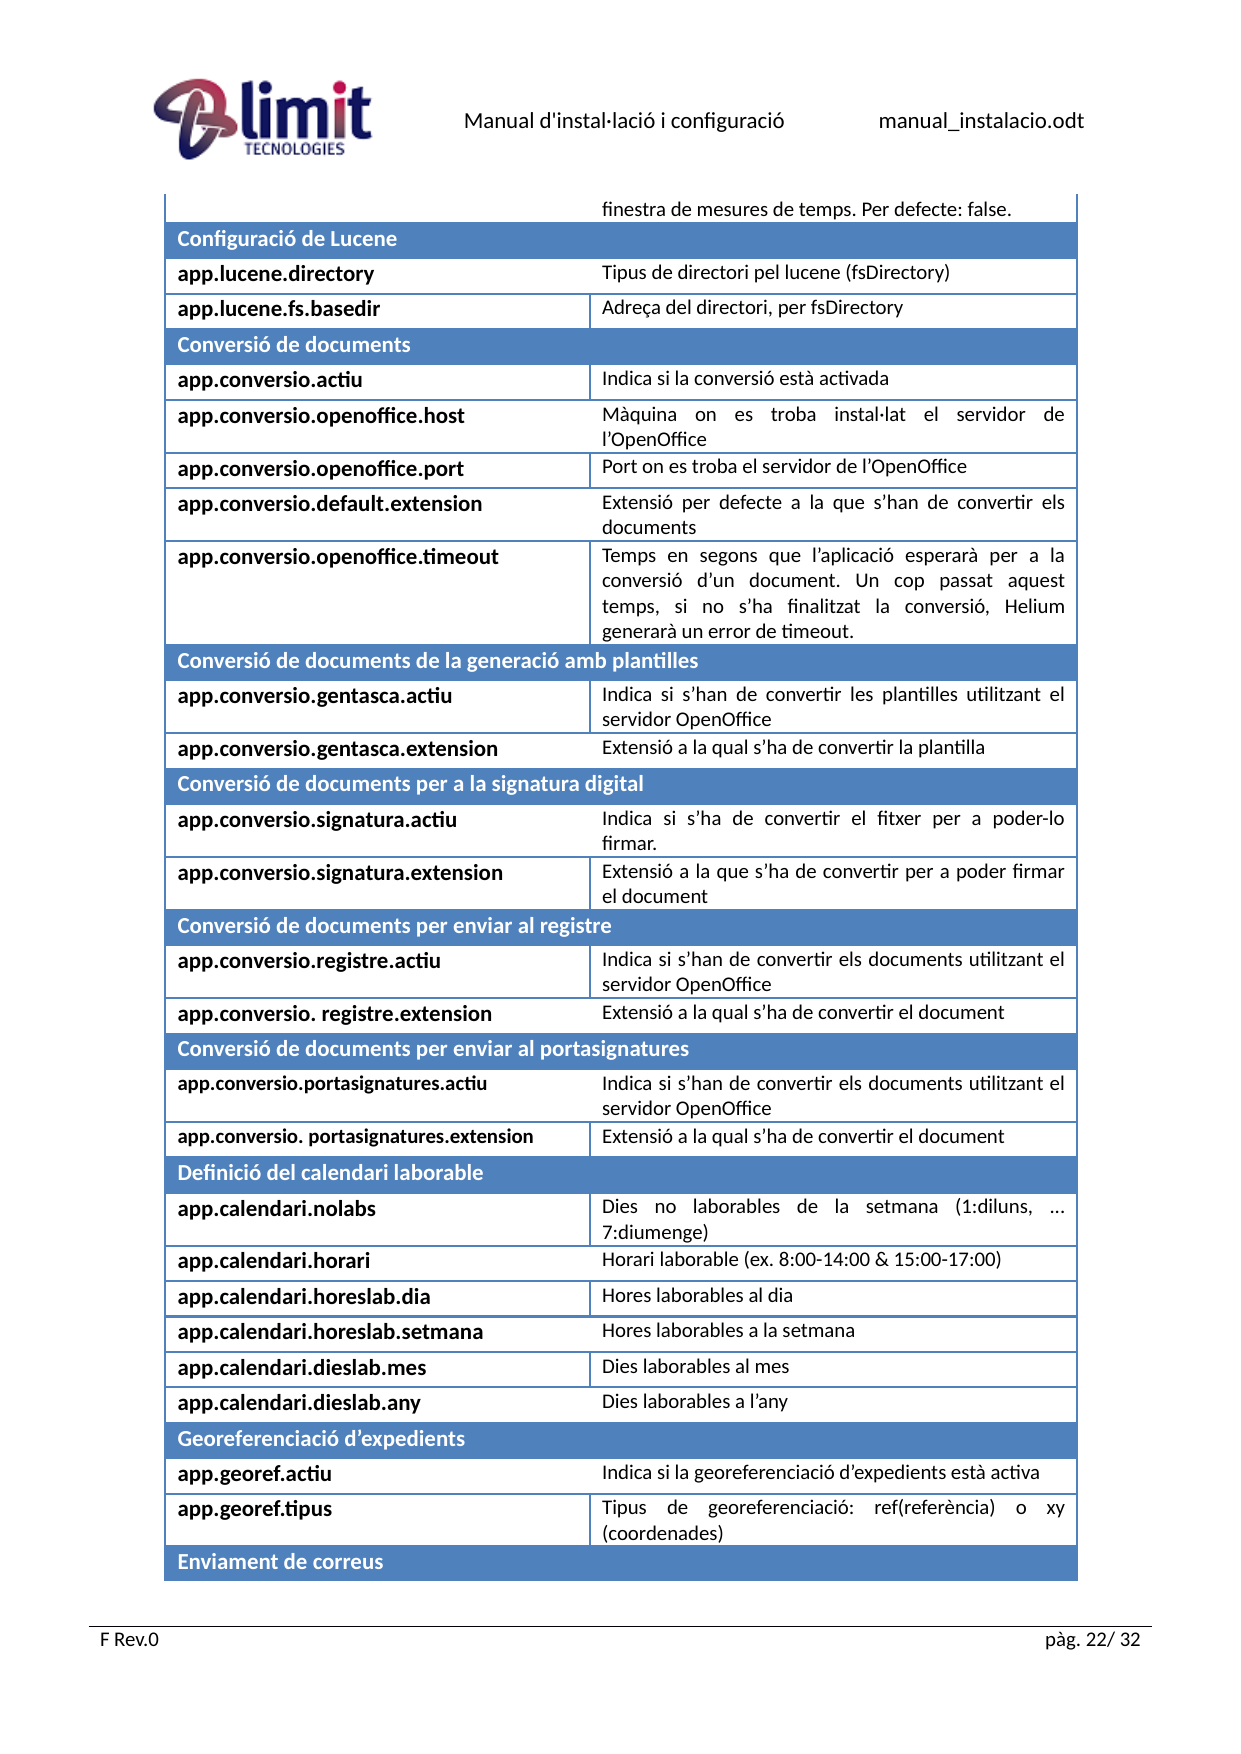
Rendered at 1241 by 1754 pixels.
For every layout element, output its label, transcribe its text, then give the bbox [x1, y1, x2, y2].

table_cell app.conversio.openoffice.port [166, 454, 589, 487]
table_cell Hores laborables a la setmana [590, 1318, 1076, 1351]
table_cell Georeferenciació d’expedients [166, 1424, 1076, 1457]
table_cell Extensió a la qual s’ha de convertir el document [591, 1123, 1076, 1156]
table_cell Indica si la georeferenciació d’expedients està activa [590, 1459, 1076, 1492]
table_cell Enviament de correus [166, 1548, 1076, 1581]
picture [148, 73, 379, 166]
table_cell app.conversio.default.extension [166, 489, 590, 540]
table_cell [166, 194, 590, 222]
table_cell Conversió de documents per enviar al portasignatures [166, 1035, 1076, 1068]
table_cell Port on es troba el servidor de l’OpenOffice [591, 454, 1076, 487]
table_cell app.calendari.nolabs [166, 1194, 589, 1244]
table_cell app.calendari.dieslab.any [166, 1388, 590, 1422]
table_cell Dies laborables al mes [591, 1353, 1076, 1386]
table_cell app.calendari.dieslab.mes [166, 1353, 589, 1386]
table_cell Extensió per defecte a la que s’han de convertir els documents [590, 489, 1076, 540]
table_cell Màquina on es troba instal·lat el servidor de l’OpenOffice [590, 401, 1076, 452]
table_cell app.conversio.gentasca.actiu [166, 681, 589, 732]
table_cell Indica si s’han de convertir les plantilles utilitzant el servidor OpenOffice [591, 681, 1076, 732]
table_cell finestra de mesures de temps. Per defecte: false. [590, 194, 1076, 222]
table_cell app.lucene.directory [166, 259, 590, 292]
table_cell app.georef.tipus [166, 1495, 589, 1545]
table_cell Dies laborables a l’any [590, 1388, 1076, 1422]
table_cell app.conversio.openoffice.host [166, 401, 590, 452]
table_cell app.conversio.signatura.extension [166, 858, 589, 909]
table_cell Conversió de documents per a la signatura digital [166, 770, 1076, 803]
table_cell app.conversio. registre.extension [166, 999, 590, 1032]
table_cell Hores laborables al dia [591, 1282, 1076, 1315]
table_cell app.conversio.signatura.actiu [166, 805, 590, 856]
table_cell Indica si s’han de convertir els documents utilitzant el servidor OpenOffice [591, 946, 1076, 997]
table_cell Horari laborable (ex. 8:00-14:00 & 15:00-17:00) [590, 1247, 1076, 1280]
table_cell app.lucene.fs.basedir [166, 295, 589, 328]
table_cell Definició del calendari laborable [166, 1158, 1076, 1192]
table_cell app.conversio.registre.actiu [166, 946, 589, 997]
table_cell app.calendari.horeslab.setmana [166, 1318, 590, 1351]
table_cell Extensió a la qual s’ha de convertir el document [590, 999, 1076, 1032]
table_cell Indica si s’ha de convertir el fitxer per a poder-lo firmar. [590, 805, 1076, 856]
table_cell Indica si la conversió està activada [591, 365, 1076, 399]
table_cell Indica si s’han de convertir els documents utilitzant el servidor OpenOffice [590, 1070, 1076, 1121]
table_cell Dies no laborables de la setmana (1:diluns, ... 7:diumenge) [591, 1194, 1076, 1244]
table_cell Adreça del directori, per fsDirectory [591, 295, 1076, 328]
table_cell app.conversio.actiu [166, 365, 589, 399]
table_cell app.conversio. portasignatures.extension [166, 1123, 589, 1156]
table_cell app.calendari.horeslab.dia [166, 1282, 589, 1315]
table_cell app.conversio.openoffice.timeout [166, 542, 589, 644]
table_cell Configuració de Lucene [166, 224, 1076, 257]
table_cell Conversió de documents per enviar al registre [166, 911, 1076, 944]
table_cell Conversió de documents de la generació amb plantilles [166, 646, 1076, 679]
table_cell Tipus de directori pel lucene (fsDirectory) [590, 259, 1076, 292]
table_cell app.conversio.portasignatures.actiu [166, 1070, 590, 1121]
table_cell app.conversio.gentasca.extension [166, 734, 590, 767]
table_cell Conversió de documents [166, 330, 1076, 363]
table_cell Tipus de georeferenciació: ref(referència) o xy (coordenades) [591, 1495, 1076, 1545]
table_cell app.calendari.horari [166, 1247, 590, 1280]
table_cell Extensió a la que s’ha de convertir per a poder firmar el document [591, 858, 1076, 909]
table_cell app.georef.actiu [166, 1459, 590, 1492]
table_cell Temps en segons que l’aplicació esperarà per a la conversió d’un document. Un cop passat aquest temps, si no s’ha finalitzat la conversió, Helium generarà un error de timeout. [591, 542, 1076, 644]
table_cell Extensió a la qual s’ha de convertir la plantilla [590, 734, 1076, 767]
